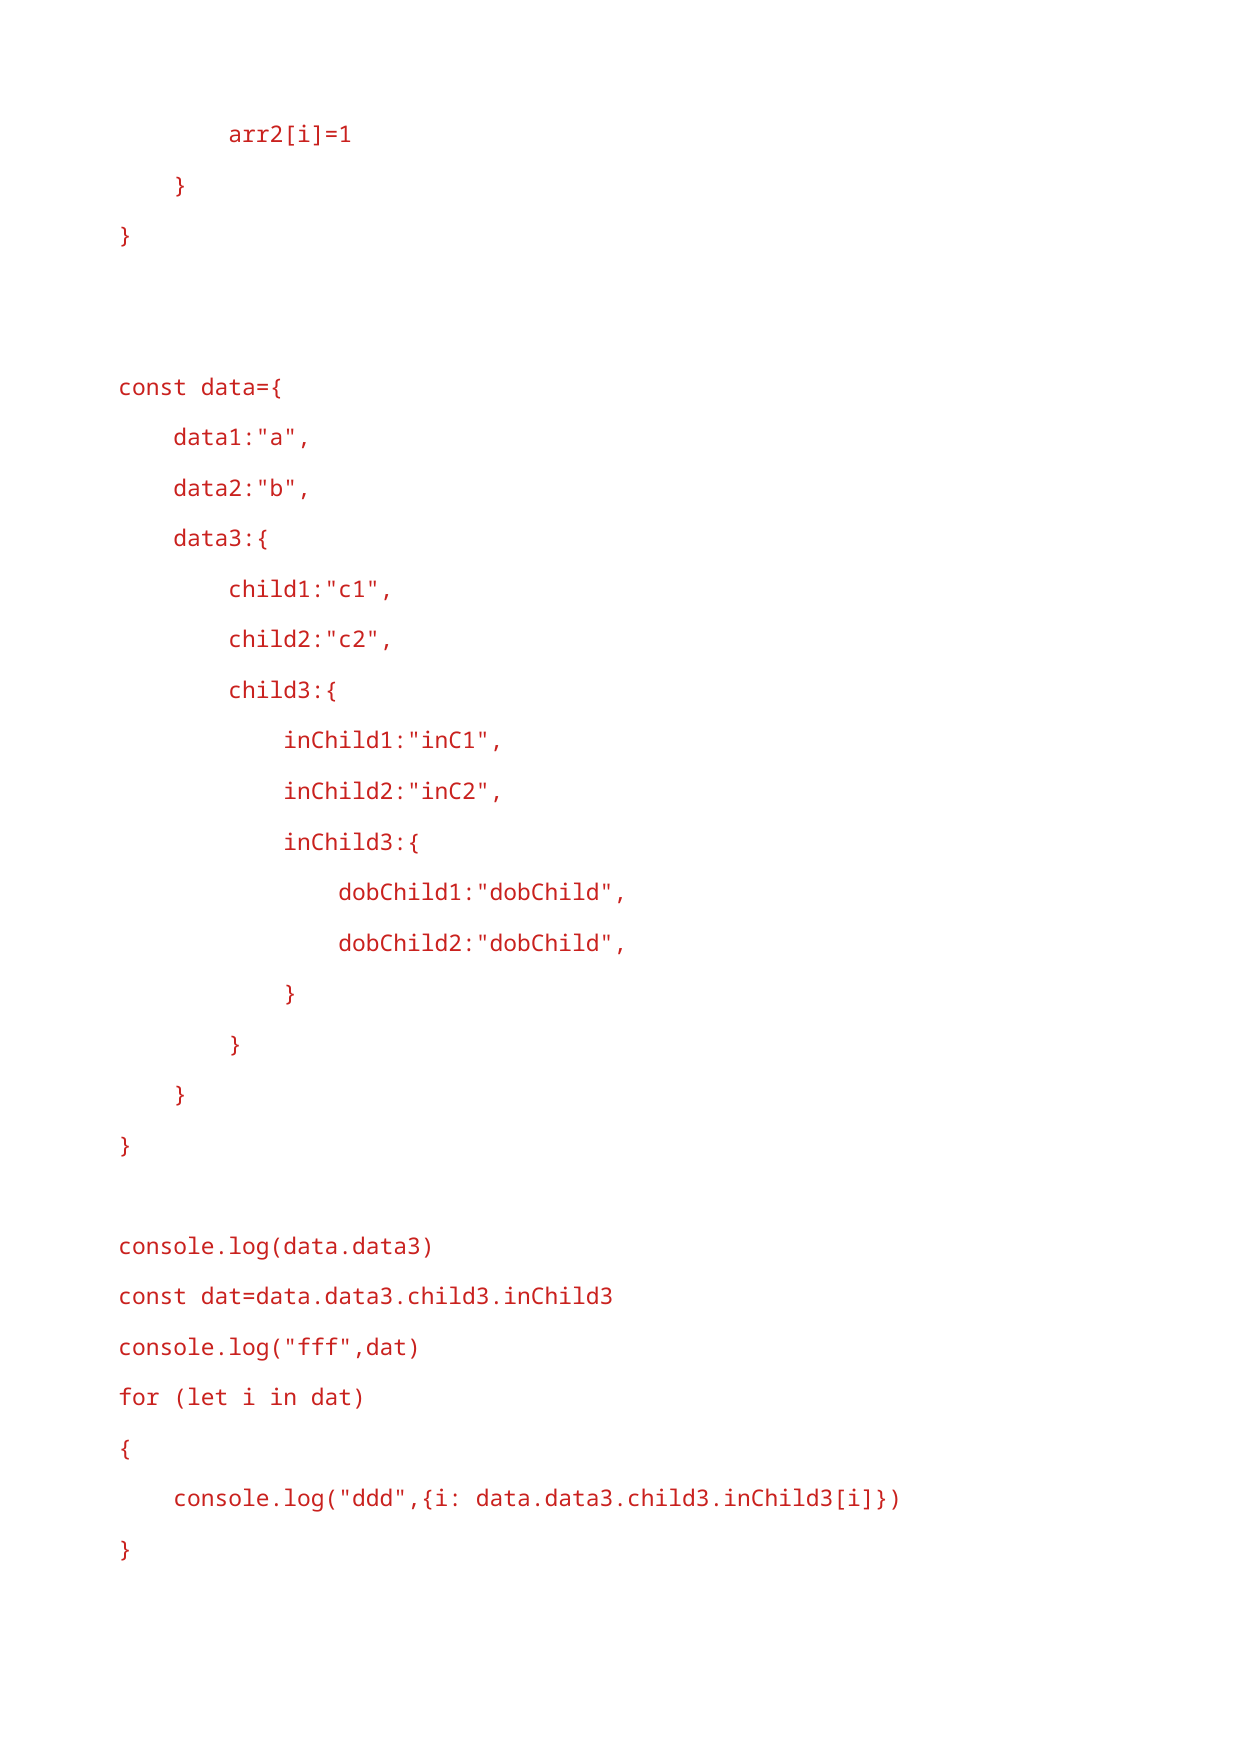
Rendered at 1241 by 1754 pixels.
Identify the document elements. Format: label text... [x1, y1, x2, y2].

text child3:{ [118, 674, 1122, 705]
text inChild1:"inC1", [118, 724, 1122, 756]
text } [118, 169, 1122, 200]
text inChild2:"inC2", [118, 775, 1122, 806]
text } [118, 219, 1122, 250]
text { [118, 1432, 1122, 1463]
text arr2[i]=1 [118, 118, 1122, 149]
text child1:"c1", [118, 573, 1122, 604]
text console.log(data.data3) [118, 1229, 1122, 1261]
text } [118, 1128, 1122, 1160]
text console.log("fff",dat) [118, 1331, 1122, 1362]
text data3:{ [118, 522, 1122, 553]
text const data={ [118, 371, 1122, 402]
text for (let i in dat) [118, 1381, 1122, 1412]
text } [118, 1078, 1122, 1109]
text data1:"a", [118, 421, 1122, 452]
text data2:"b", [118, 472, 1122, 503]
text const dat=data.data3.child3.inChild3 [118, 1280, 1122, 1311]
text child2:"c2", [118, 623, 1122, 654]
text } [118, 1533, 1122, 1564]
text dobChild1:"dobChild", [118, 876, 1122, 907]
text } [118, 1027, 1122, 1059]
text console.log("ddd",{i: data.data3.child3.inChild3[i]}) [118, 1482, 1122, 1513]
text inChild3:{ [118, 825, 1122, 857]
text dobChild2:"dobChild", [118, 926, 1122, 958]
text } [118, 977, 1122, 1008]
